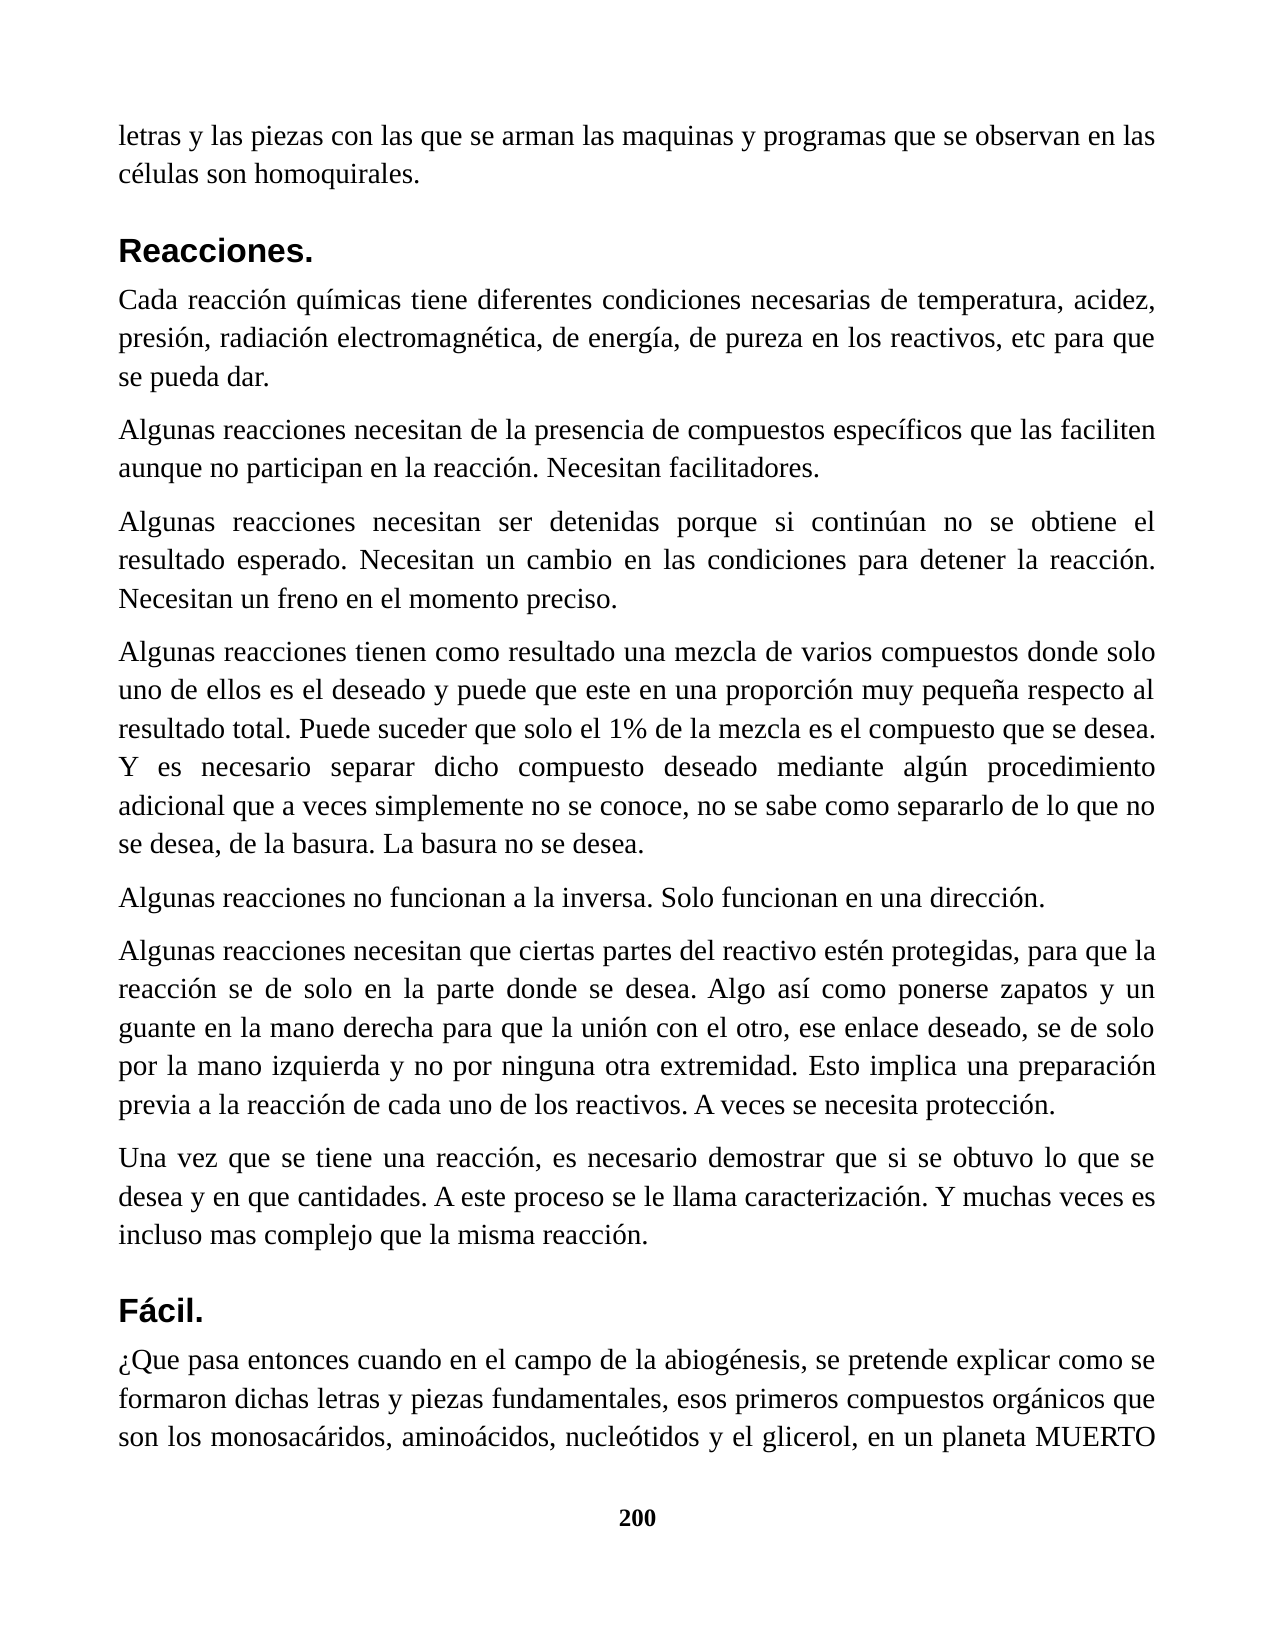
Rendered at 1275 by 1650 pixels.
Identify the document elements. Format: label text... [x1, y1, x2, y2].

text Algunas reacciones necesitan de la presencia de compuestos específicos que las faciliten aunque no participan en la reacción. Necesitan facilitadores. [118, 412, 1157, 484]
subtitle Reacciones. [118, 231, 1157, 269]
text Algunas reacciones necesitan que ciertas partes del reactivo estén protegidas, para que la reacción se de solo en la parte donde se desea. Algo así como ponerse zapatos y un guante en la mano derecha para que la unión con el otro, ese enlace deseado, se de solo por la mano izquierda y no por ninguna otra extremidad. Esto implica una preparación previa a la reacción de cada uno de los reactivos. A veces se necesita protección. [118, 933, 1157, 1121]
text Cada reacción químicas tiene diferentes condiciones necesarias de temperatura, acidez, presión, radiación electromagnética, de energía, de pureza en los reactivos, etc para que se pueda dar. [118, 282, 1157, 392]
text Algunas reacciones tienen como resultado una mezcla de varios compuestos donde solo uno de ellos es el deseado y puede que este en una proporción muy pequeña respecto al resultado total. Puede suceder que solo el 1% de la mezcla es el compuesto que se desea. Y es necesario separar dicho compuesto deseado mediante algún procedimiento adicional que a veces simplemente no se conoce, no se sabe como separarlo de lo que no se desea, de la basura. La basura no se desea. [118, 634, 1157, 860]
text Algunas reacciones no funcionan a la inversa. Solo funcionan en una dirección. [118, 880, 1157, 913]
subtitle Fácil. [118, 1291, 1157, 1330]
text Algunas reacciones necesitan ser detenidas porque si continúan no se obtiene el resultado esperado. Necesitan un cambio en las condiciones para detener la reacción. Necesitan un freno en el momento preciso. [118, 504, 1157, 614]
text Una vez que se tiene una reacción, es necesario demostrar que si se obtuvo lo que se desea y en que cantidades. A este proceso se le llama caracterización. Y muchas veces es incluso mas complejo que la misma reacción. [118, 1140, 1157, 1251]
text letras y las piezas con las que se arman las maquinas y programas que se observan en las células son homoquirales. [118, 118, 1157, 190]
text ¿Que pasa entonces cuando en el campo de la abiogénesis, se pretende explicar como se formaron dichas letras y piezas fundamentales, esos primeros compuestos orgánicos que son los monosacáridos, aminoácidos, nucleótidos y el glicerol, en un planeta MUERTO [118, 1342, 1157, 1453]
